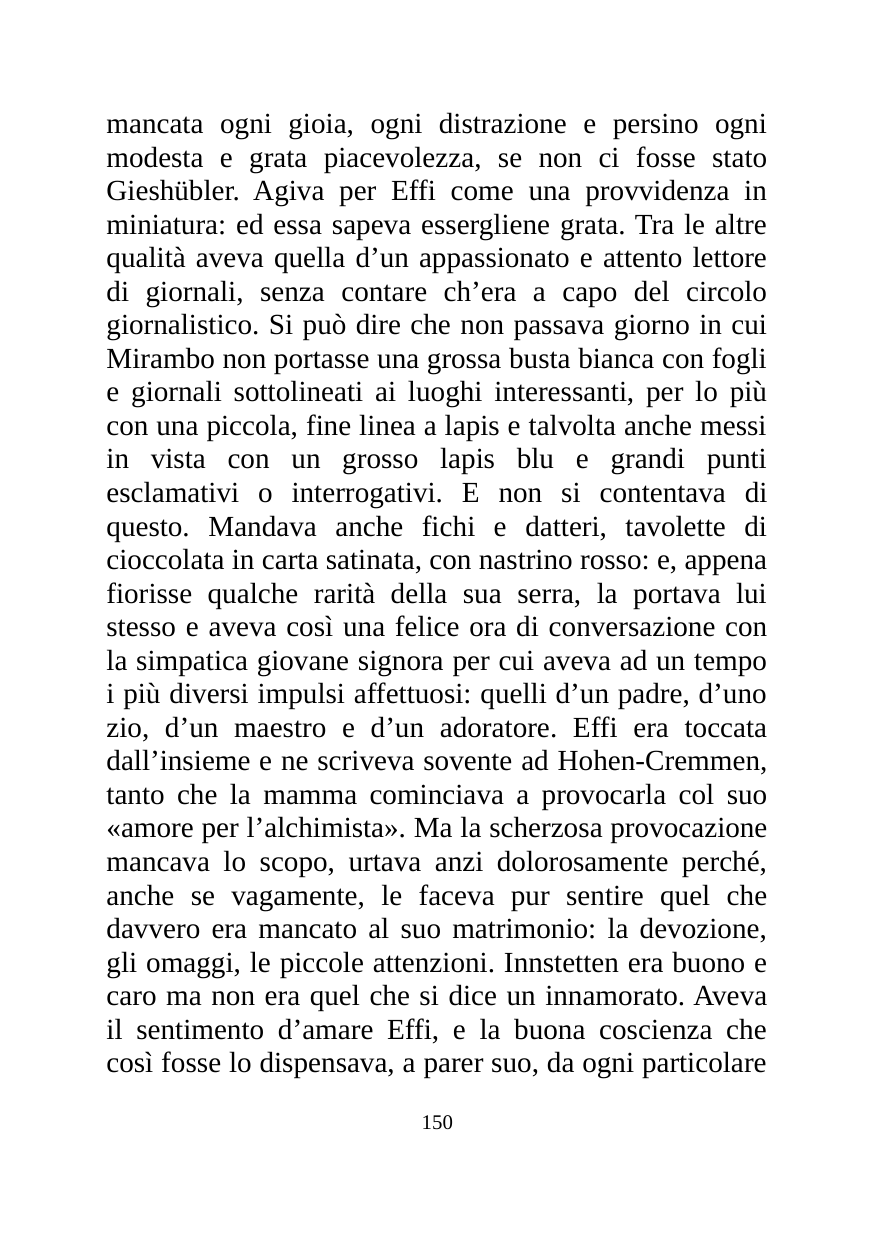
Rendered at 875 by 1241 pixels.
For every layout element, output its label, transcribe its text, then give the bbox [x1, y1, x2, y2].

text mancata ogni gioia, ogni distrazione e persino ogni modesta e grata piacevolezza, se non ci fosse stato Gieshübler. Agiva per Effi come una provvidenza in miniatura: ed essa sapeva essergliene grata. Tra le altre qualità aveva quella d’un appassionato e attento lettore di giornali, senza contare ch’era a capo del circolo giornalistico. Si può dire che non passava giorno in cui Mirambo non portasse una grossa busta bianca con fogli e giornali sottolineati ai luoghi interessanti, per lo più con una piccola, fine linea a lapis e talvolta anche messi in vista con un grosso lapis blu e grandi punti esclamativi o interrogativi. E non si contentava di questo. Mandava anche fichi e datteri, tavolette di cioccolata in carta satinata, con nastrino rosso: e, appena fiorisse qualche rarità della sua serra, la portava lui stesso e aveva così una felice ora di conversazione con la simpatica giovane signora per cui aveva ad un tempo i più diversi impulsi affettuosi: quelli d’un padre, d’uno zio, d’un maestro e d’un adoratore. Effi era toccata dall’insieme e ne scriveva sovente ad Hohen-Cremmen, tanto che la mamma cominciava a provocarla col suo «amore per l’alchimista». Ma la scherzosa provocazione mancava lo scopo, urtava anzi dolorosamente perché, anche se vagamente, le faceva pur sentire quel che davvero era mancato al suo matrimonio: la devozione, gli omaggi, le piccole attenzioni. Innstetten era buono e caro ma non era quel che si dice un innamorato. Aveva il sentimento d’amare Effi, e la buona coscienza che così fosse lo dispensava, a parer suo, da ogni particolare [106, 106, 768, 1079]
